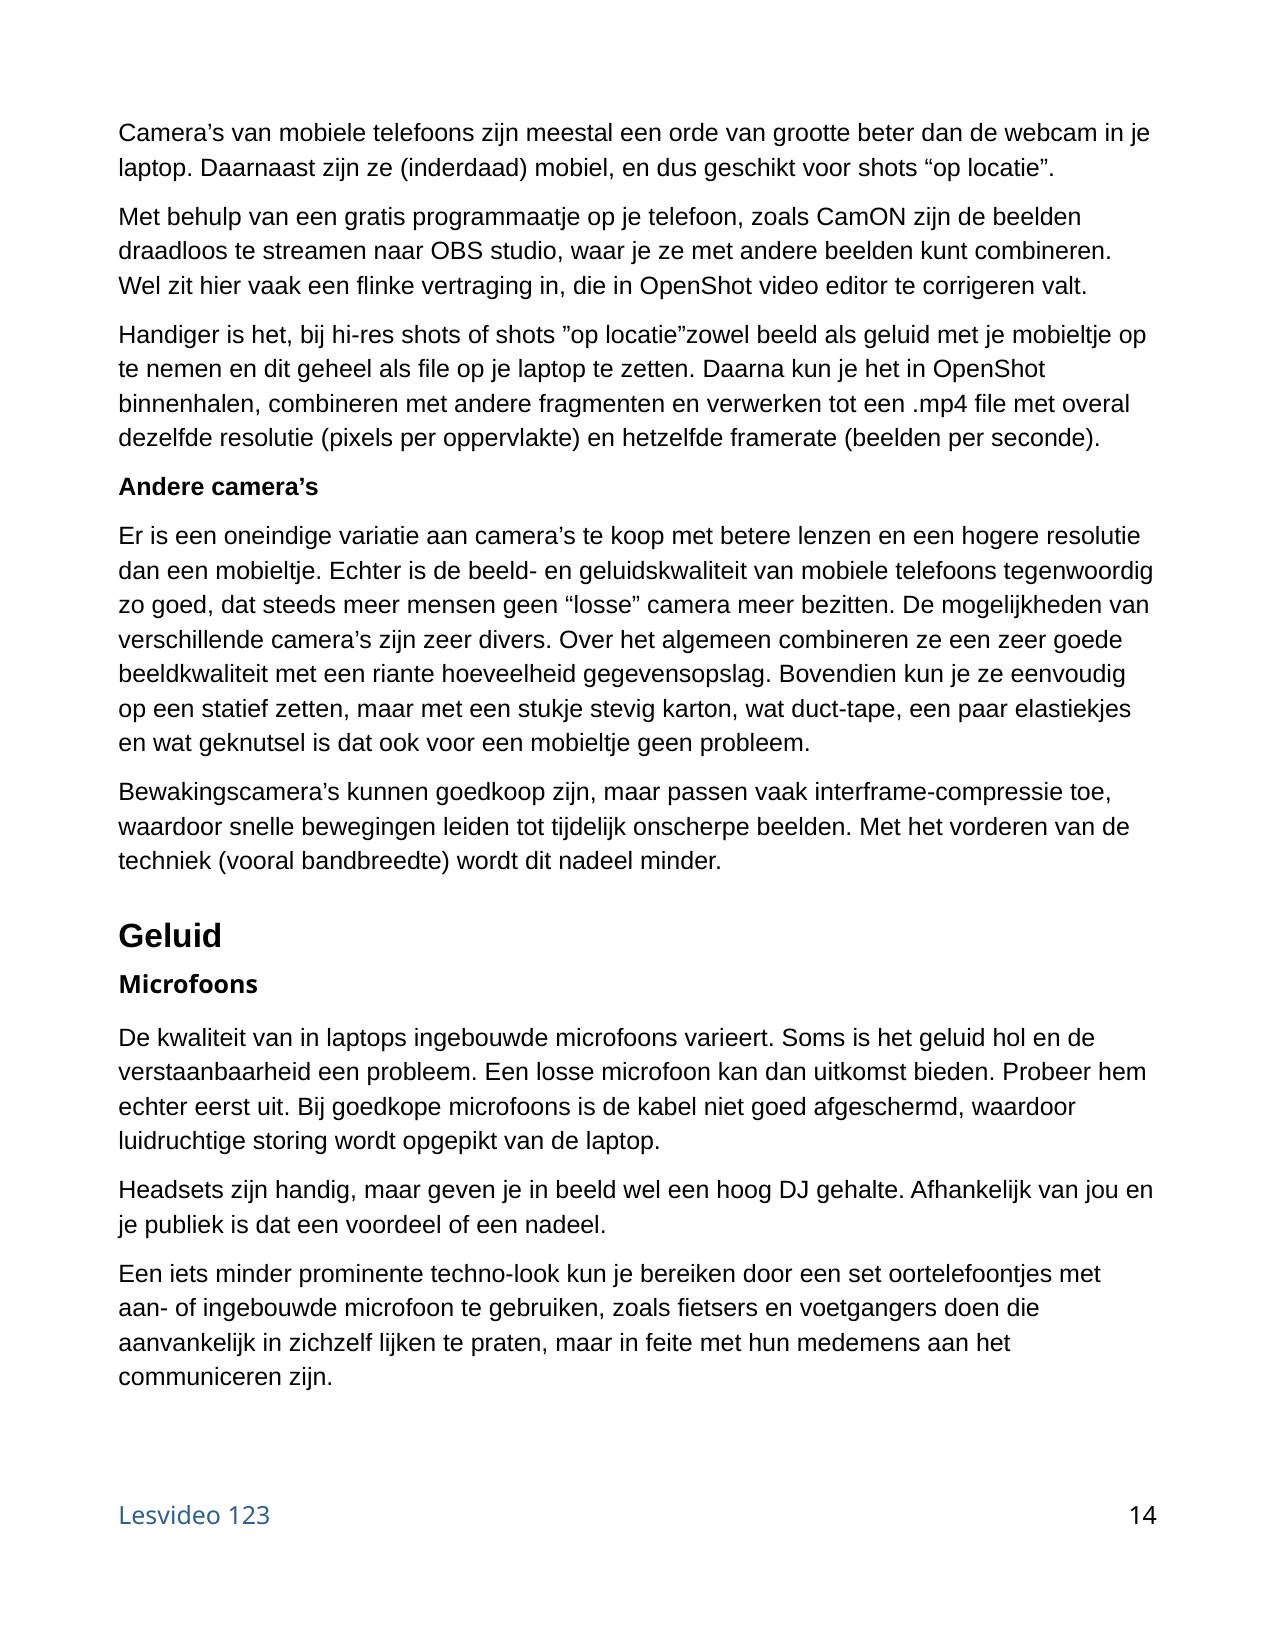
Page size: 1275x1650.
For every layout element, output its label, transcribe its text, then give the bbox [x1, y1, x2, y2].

text Andere camera’s [118, 472, 1157, 501]
text Handiger is het, bij hi-res shots of shots ”op locatie”zowel beeld als geluid met je mobieltje op te nemen en dit geheel als file op je laptop te zetten. Daarna kun je het in OpenShot binnenhalen, combineren met andere fragmenten en verwerken tot een .mp4 file met overal dezelfde resolutie (pixels per oppervlakte) en hetzelfde framerate (beelden per seconde). [118, 320, 1157, 452]
text Er is een oneindige variatie aan camera’s te koop met betere lenzen en een hogere resolutie dan een mobieltje. Echter is de beeld- en geluidskwaliteit van mobiele telefoons tegenwoordig zo goed, dat steeds meer mensen geen “losse” camera meer bezitten. De mogelijkheden van verschillende camera’s zijn zeer divers. Over het algemeen combineren ze een zeer goede beeldkwaliteit met een riante hoeveelheid gegevensopslag. Bovendien kun je ze eenvoudig op een statief zetten, maar met een stukje stevig karton, wat duct-tape, een paar elastiekjes en wat geknutsel is dat ook voor een mobieltje geen probleem. [118, 521, 1157, 757]
text Bewakingscamera’s kunnen goedkoop zijn, maar passen vaak interframe-compressie toe, waardoor snelle bewegingen leiden tot tijdelijk onscherpe beelden. Met het vorderen van de techniek (vooral bandbreedte) wordt dit nadeel minder. [118, 777, 1157, 875]
text De kwaliteit van in laptops ingebouwde microfoons varieert. Soms is het geluid hol en de verstaanbaarheid een probleem. Een losse microfoon kan dan uitkomst bieden. Probeer hem echter eerst uit. Bij goedkope microfoons is de kabel niet goed afgeschermd, waardoor luidruchtige storing wordt opgepikt van de laptop. [118, 1023, 1157, 1155]
text Een iets minder prominente techno-look kun je bereiken door een set oortelefoontjes met aan- of ingebouwde microfoon te gebruiken, zoals fietsers en voetgangers doen die aanvankelijk in zichzelf lijken te praten, maar in feite met hun medemens aan het communiceren zijn. [118, 1259, 1157, 1391]
text Met behulp van een gratis programmaatje op je telefoon, zoals CamON zijn de beelden draadloos te streamen naar OBS studio, waar je ze met andere beelden kunt combineren. Wel zit hier vaak een flinke vertraging in, die in OpenShot video editor te corrigeren valt. [118, 202, 1157, 299]
text Headsets zijn handig, maar geven je in beeld wel een hoog DJ gehalte. Afhankelijk van jou en je publiek is dat een voordeel of een nadeel. [118, 1175, 1157, 1238]
subtitle Geluid [118, 916, 1157, 955]
text Microfoons [118, 967, 1157, 1001]
text Camera’s van mobiele telefoons zijn meestal een orde van grootte beter dan de webcam in je laptop. Daarnaast zijn ze (inderdaad) mobiel, en dus geschikt voor shots “op locatie”. [118, 118, 1157, 181]
